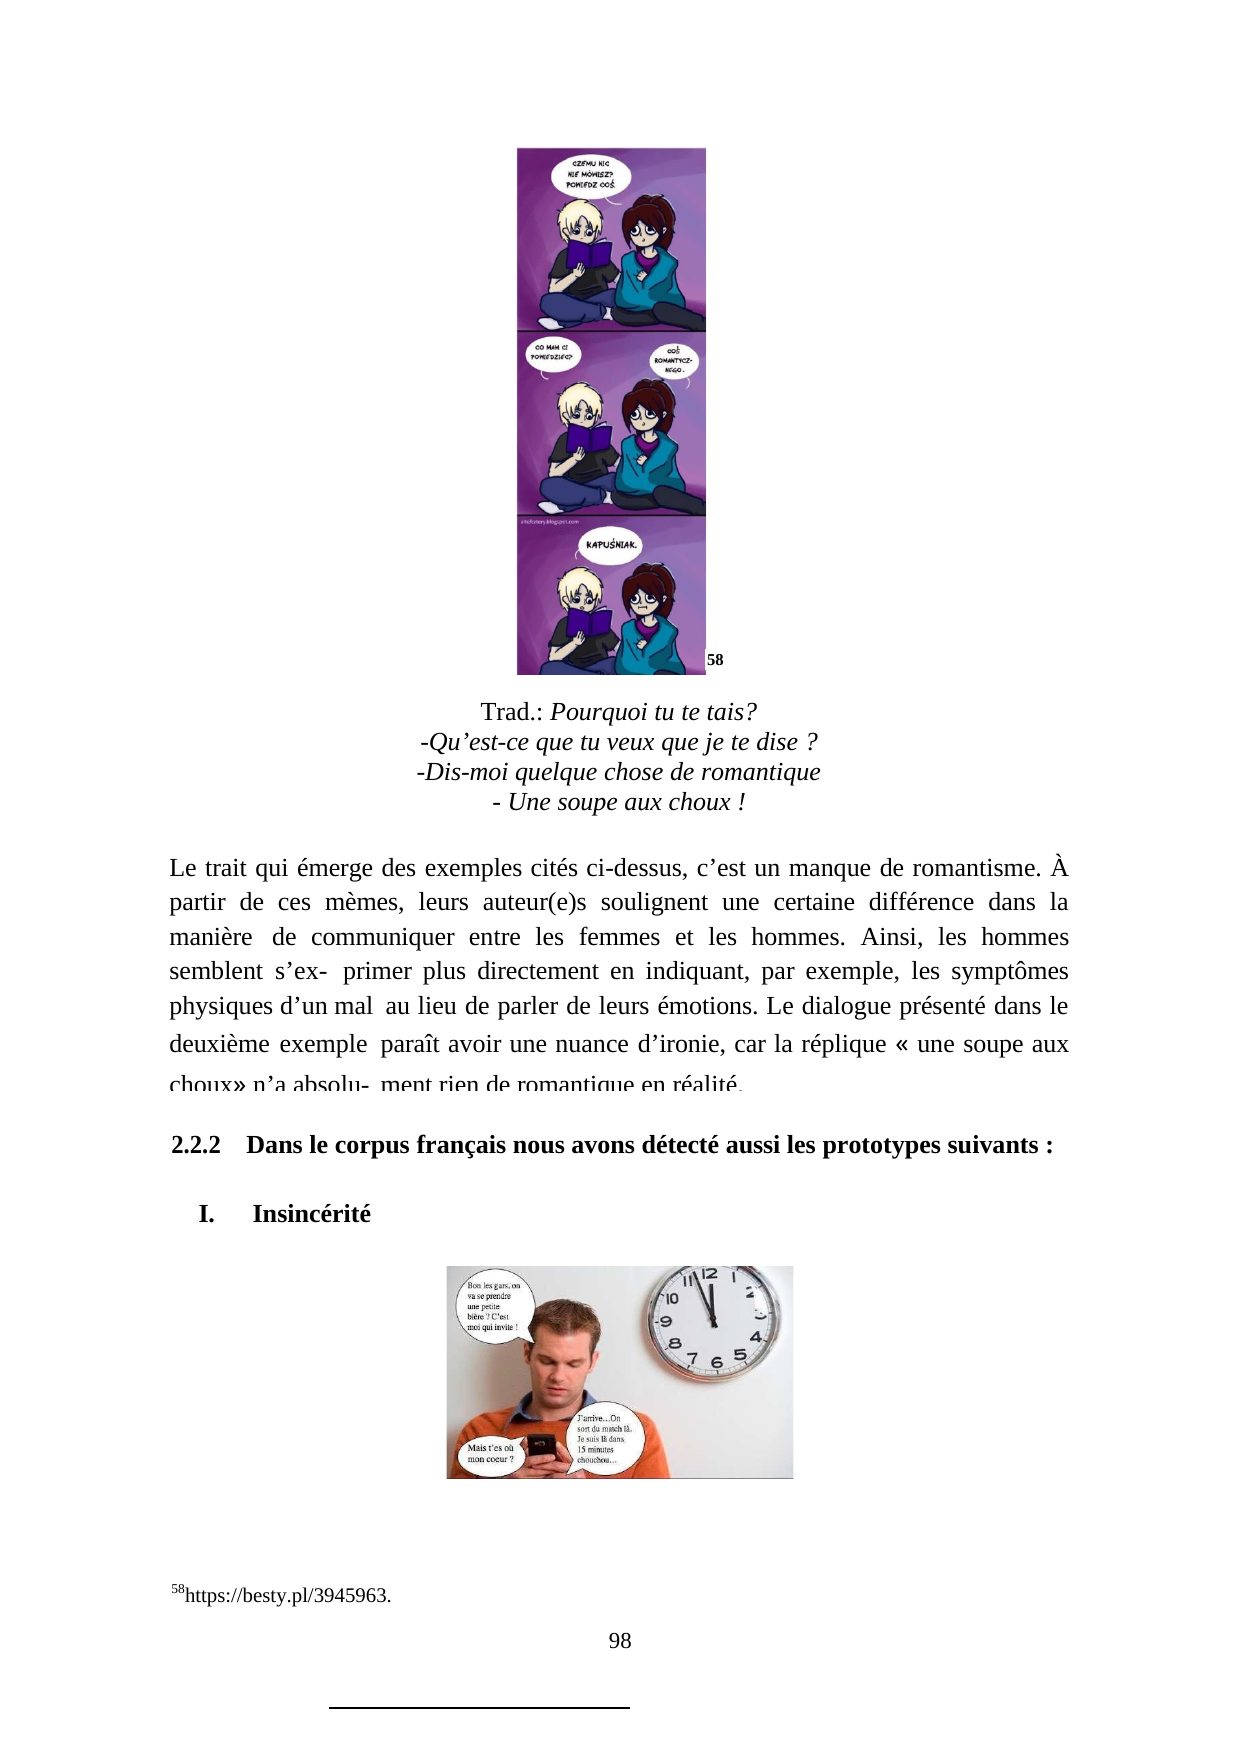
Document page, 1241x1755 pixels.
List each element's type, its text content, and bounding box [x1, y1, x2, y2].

text Le trait qui émerge des exemples cités ci-dessus, c’est un manque de romantisme. À partir de ces mèmes, leurs auteur(e)s soulignent une certaine différence dans la manière de communiquer entre les femmes et les hommes. Ainsi, les hommes semblent s’ex- primer plus directement en indiquant, par exemple, les symptômes physiques d’un mal au lieu de parler de leurs émotions. Le dialogue présenté dans le deuxième exemple paraît avoir une nuance d’ironie, car la réplique « une soupe aux choux» n’a absolu- ment rien de romantique en réalité. [169, 852, 1069, 1091]
text -Dis-moi quelque chose de romantique [415, 756, 824, 786]
text Insincérité [252, 1199, 373, 1228]
text 58https://besty.pl/3945963. [171, 1581, 394, 1607]
text 98 [609, 1628, 634, 1653]
text - Une soupe aux choux ! [416, 786, 824, 816]
picture [651, 647, 666, 658]
text 2.2.2 Dans le corpus français nous avons détecté aussi les prototypes suivants : [171, 1130, 1056, 1159]
picture [516, 147, 707, 675]
text Trad.: Pourquoi tu te tais? [416, 698, 824, 726]
text I. [198, 1199, 217, 1228]
picture [446, 1266, 794, 1479]
text -Qu’est-ce que tu veux que je te dise ? [416, 726, 824, 756]
text 58 [707, 649, 726, 668]
picture [628, 645, 636, 657]
